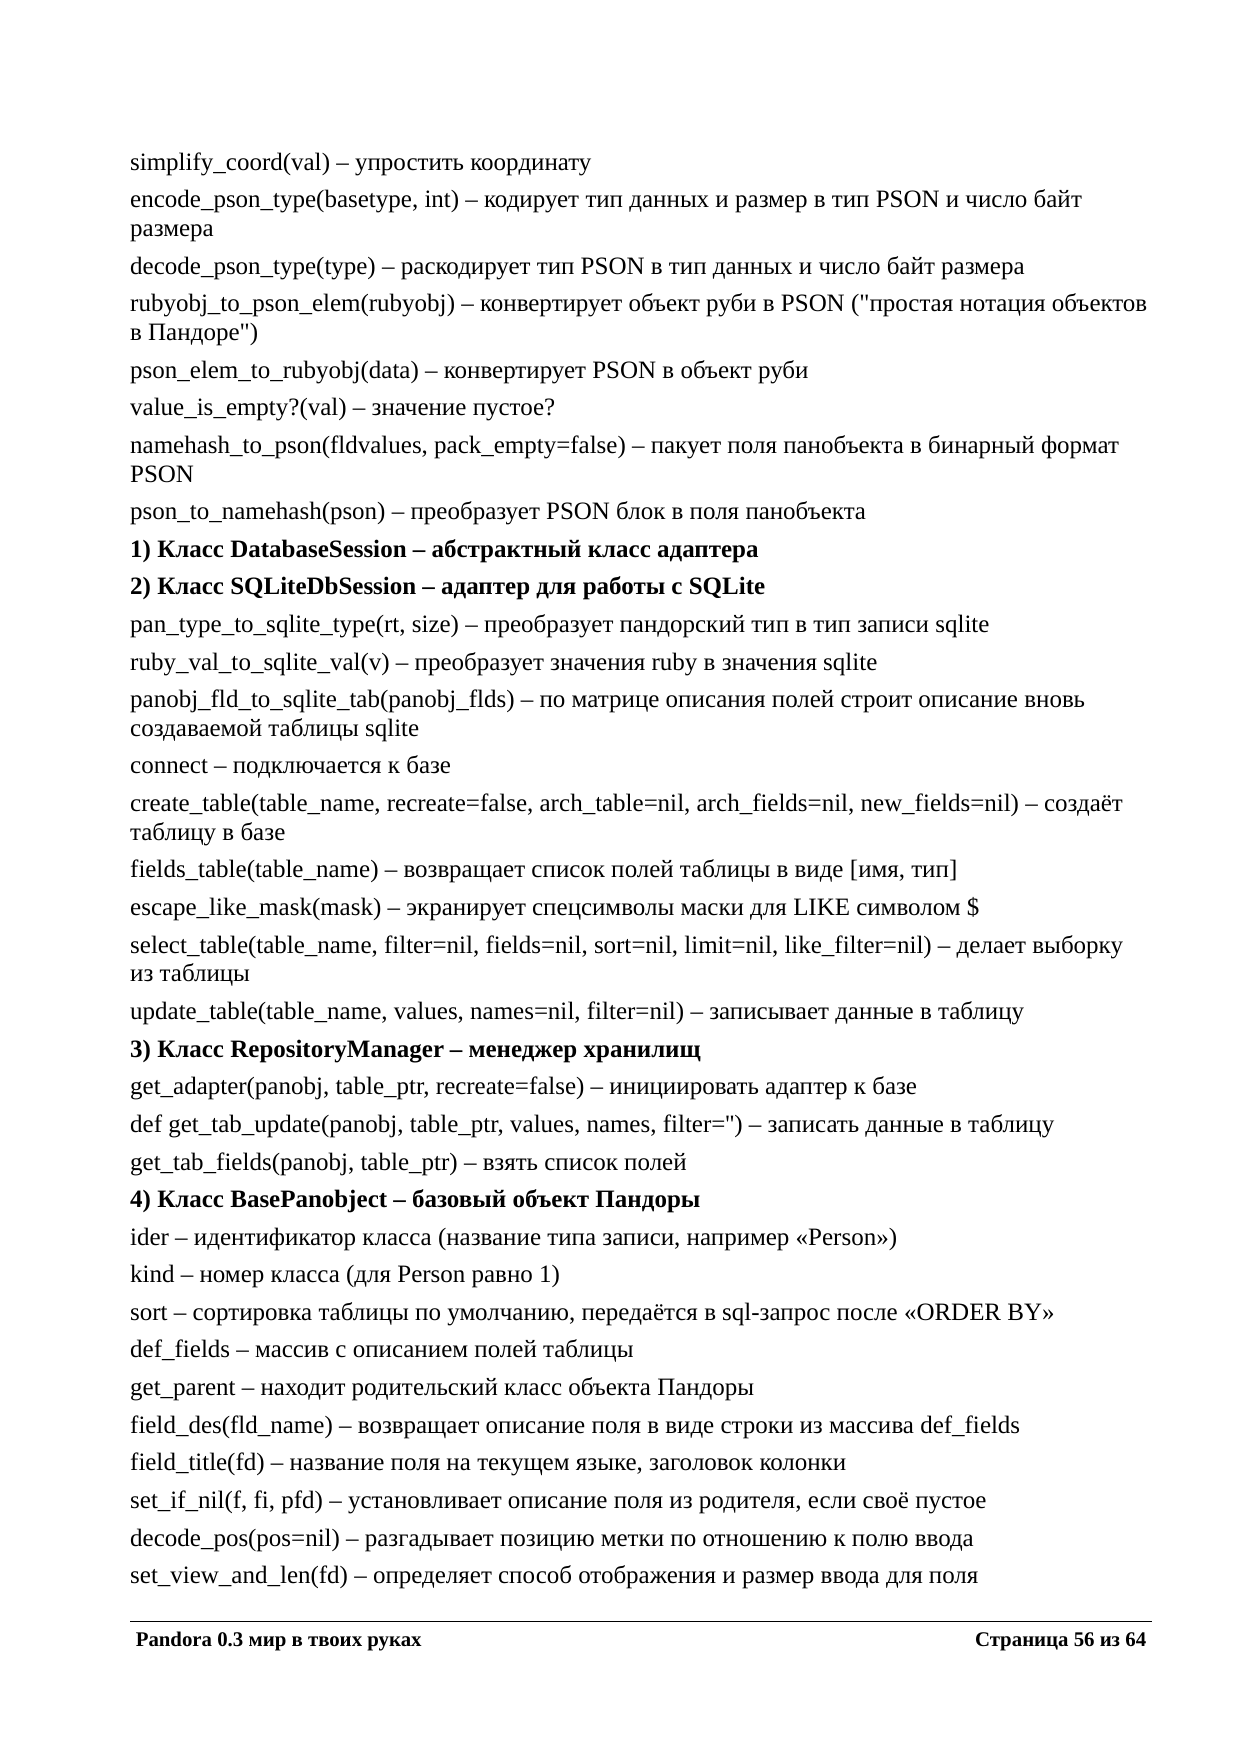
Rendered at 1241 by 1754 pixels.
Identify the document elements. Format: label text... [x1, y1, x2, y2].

text pson_to_namehash(pson) – преобразует PSON блок в поля панобъекта [130, 496, 1152, 525]
text 2) Класс SQLiteDbSession – адаптер для работы с SQLite [130, 571, 1152, 600]
text def_fields – массив с описанием полей таблицы [130, 1334, 1152, 1363]
text sort – сортировка таблицы по умолчанию, передаётся в sql-запрос после «ORDER BY» [130, 1297, 1152, 1326]
text kind – номер класса (для Person равно 1) [130, 1259, 1152, 1288]
text field_des(fld_name) – возвращает описание поля в виде строки из массива def_fields [130, 1410, 1152, 1438]
text create_table(table_name, recreate=false, arch_table=nil, arch_fields=nil, new_fields=nil) – создаёт таблицу в базе [130, 788, 1152, 846]
text get_parent – находит родительский класс объекта Пандоры [130, 1372, 1152, 1401]
text pson_elem_to_rubyobj(data) – конвертирует PSON в объект руби [130, 355, 1152, 383]
text ider – идентификатор класса (название типа записи, например «Person») [130, 1222, 1152, 1251]
text simplify_coord(val) – упростить координату [130, 147, 1152, 176]
text 4) Класс BasePanobject – базовый объект Пандоры [130, 1184, 1152, 1213]
text ruby_val_to_sqlite_val(v) – преобразует значения ruby в значения sqlite [130, 647, 1152, 675]
text get_adapter(panobj, table_ptr, recreate=false) – инициировать адаптер к базе [130, 1071, 1152, 1100]
text set_if_nil(f, fi, pfd) – установливает описание поля из родителя, если своё пустое [130, 1485, 1152, 1514]
text 3) Класс RepositoryManager – менеджер хранилищ [130, 1034, 1152, 1062]
text escape_like_mask(mask) – экранирует спецсимволы маски для LIKE символом $ [130, 892, 1152, 921]
text fields_table(table_name) – возвращает список полей таблицы в виде [имя, тип] [130, 854, 1152, 883]
text panobj_fld_to_sqlite_tab(panobj_flds) – по матрице описания полей строит описание вновь создаваемой таблицы sqlite [130, 684, 1152, 742]
text 1) Класс DatabaseSession – абстрактный класс адаптера [130, 534, 1152, 563]
text namehash_to_pson(fldvalues, pack_empty=false) – пакует поля панобъекта в бинарный формат PSON [130, 430, 1152, 487]
text field_title(fd) – название поля на текущем языке, заголовок колонки [130, 1447, 1152, 1476]
text set_view_and_len(fd) – определяет способ отображения и размер ввода для поля [130, 1560, 1152, 1589]
text decode_pos(pos=nil) – разгадывает позицию метки по отношению к полю ввода [130, 1523, 1152, 1551]
text encode_pson_type(basetype, int) – кодирует тип данных и размер в тип PSON и число байт размера [130, 184, 1152, 242]
text rubyobj_to_pson_elem(rubyobj) – конвертирует объект руби в PSON ("простая нотация объектов в Пандоре") [130, 288, 1152, 346]
text value_is_empty?(val) – значение пустое? [130, 392, 1152, 421]
text update_table(table_name, values, names=nil, filter=nil) – записывает данные в таблицу [130, 996, 1152, 1025]
text select_table(table_name, filter=nil, fields=nil, sort=nil, limit=nil, like_filter=nil) – делает выборку из таблицы [130, 930, 1152, 987]
text pan_type_to_sqlite_type(rt, size) – преобразует пандорский тип в тип записи sqlite [130, 609, 1152, 638]
text def get_tab_update(panobj, table_ptr, values, names, filter='') – записать данные в таблицу [130, 1109, 1152, 1138]
text decode_pson_type(type) – раскодирует тип PSON в тип данных и число байт размера [130, 251, 1152, 279]
text get_tab_fields(panobj, table_ptr) – взять список полей [130, 1147, 1152, 1175]
text connect – подключается к базе [130, 751, 1152, 779]
